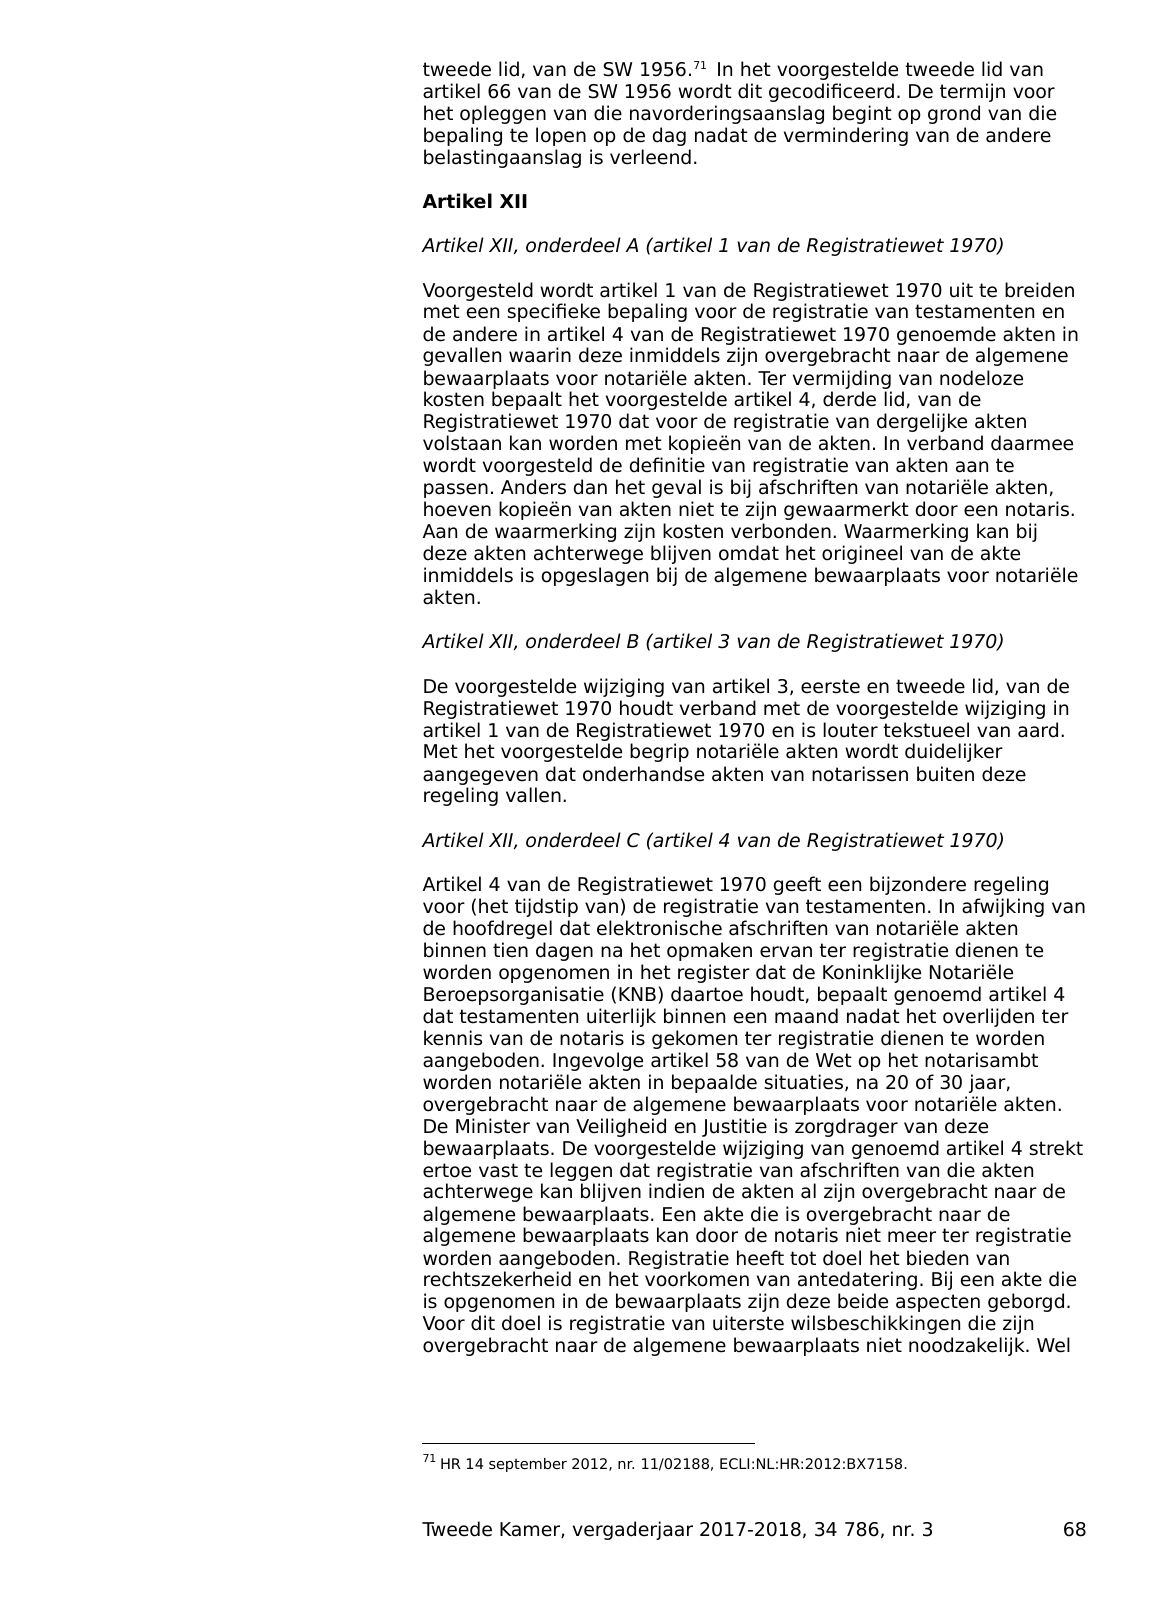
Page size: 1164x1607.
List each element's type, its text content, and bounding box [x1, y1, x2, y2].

subtitle Artikel XII, onderdeel B (artikel 3 van de Registratiewet 1970) [422, 631, 1087, 653]
text HR 14 september 2012, nr. 11/02188, ECLI:NL:HR:2012:BX7158. [422, 1452, 1087, 1474]
text tweede lid, van de SW 1956. In het voorgestelde tweede lid van artikel 66 van de SW 1956 wordt dit gecodificeerd. De termijn voor het opleggen van die navorderingsaanslag begint op grond van die bepaling te lopen op de dag nadat de vermindering van de andere belastingaanslag is verleend. [422, 59, 1087, 169]
subtitle Artikel XII, onderdeel A (artikel 1 van de Registratiewet 1970) [422, 235, 1087, 257]
text De voorgestelde wijziging van artikel 3, eerste en tweede lid, van de Registratiewet 1970 houdt verband met de voorgestelde wijziging in artikel 1 van de Registratiewet 1970 en is louter tekstueel van aard. Met het voorgestelde begrip notariële akten wordt duidelijker aangegeven dat onderhandse akten van notarissen buiten deze regeling vallen. [422, 676, 1087, 807]
subtitle Artikel XII, onderdeel C (artikel 4 van de Registratiewet 1970) [422, 829, 1087, 852]
text Artikel 4 van de Registratiewet 1970 geeft een bijzondere regeling voor (het tijdstip van) de registratie van testamenten. In afwijking van de hoofdregel dat elektronische afschriften van notariële akten binnen tien dagen na het opmaken ervan ter registratie dienen te worden opgenomen in het register dat de Koninklijke Notariële Beroepsorganisatie (KNB) daartoe houdt, bepaalt genoemd artikel 4 dat testamenten uiterlijk binnen een maand nadat het overlijden ter kennis van de notaris is gekomen ter registratie dienen te worden aangeboden. Ingevolge artikel 58 van de Wet op het notarisambt worden notariële akten in bepaalde situaties, na 20 of 30 jaar, overgebracht naar de algemene bewaarplaats voor notariële akten. De Minister van Veiligheid en Justitie is zorgdrager van deze bewaarplaats. De voorgestelde wijziging van genoemd artikel 4 strekt ertoe vast te leggen dat registratie van afschriften van die akten achterwege kan blijven indien de akten al zijn overgebracht naar de algemene bewaarplaats. Een akte die is overgebracht naar de algemene bewaarplaats kan door de notaris niet meer ter registratie worden aangeboden. Registratie heeft tot doel het bieden van rechtszekerheid en het voorkomen van antedatering. Bij een akte die is opgenomen in de bewaarplaats zijn deze beide aspecten geborgd. Voor dit doel is registratie van uiterste wilsbeschikkingen die zijn overgebracht naar de algemene bewaarplaats niet noodzakelijk. Wel [422, 874, 1087, 1357]
text Voorgesteld wordt artikel 1 van de Registratiewet 1970 uit te breiden met een specifieke bepaling voor de registratie van testamenten en de andere in artikel 4 van de Registratiewet 1970 genoemde akten in gevallen waarin deze inmiddels zijn overgebracht naar de algemene bewaarplaats voor notariële akten. Ter vermijding van nodeloze kosten bepaalt het voorgestelde artikel 4, derde lid, van de Registratiewet 1970 dat voor de registratie van dergelijke akten volstaan kan worden met kopieën van de akten. In verband daarmee wordt voorgesteld de definitie van registratie van akten aan te passen. Anders dan het geval is bij afschriften van notariële akten, hoeven kopieën van akten niet te zijn gewaarmerkt door een notaris. Aan de waarmerking zijn kosten verbonden. Waarmerking kan bij deze akten achterwege blijven omdat het origineel van de akte inmiddels is opgeslagen bij de algemene bewaarplaats voor notariële akten. [422, 279, 1087, 609]
subtitle Artikel XII [422, 191, 1087, 213]
